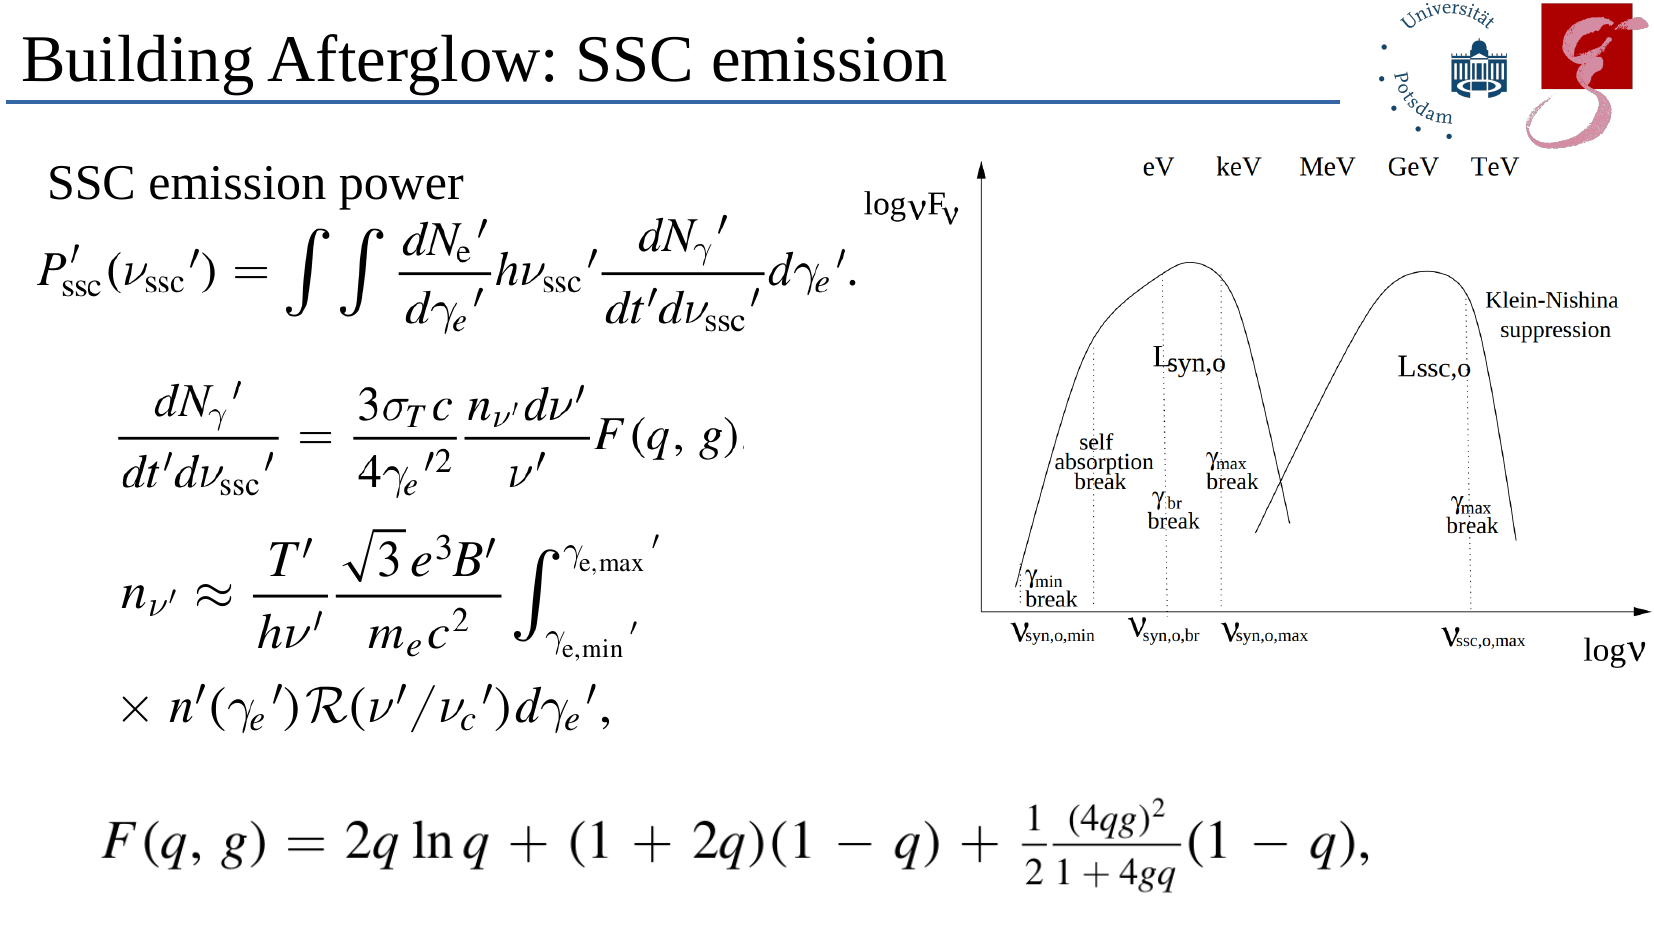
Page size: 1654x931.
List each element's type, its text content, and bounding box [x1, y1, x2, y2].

picture [112, 524, 665, 738]
picture [112, 374, 744, 499]
picture [96, 787, 1388, 898]
picture [862, 0, 1654, 669]
picture [32, 213, 858, 338]
title Building Afterglow: SSC emission [20, 0, 1375, 118]
text_box SSC emission power [32, 147, 474, 213]
